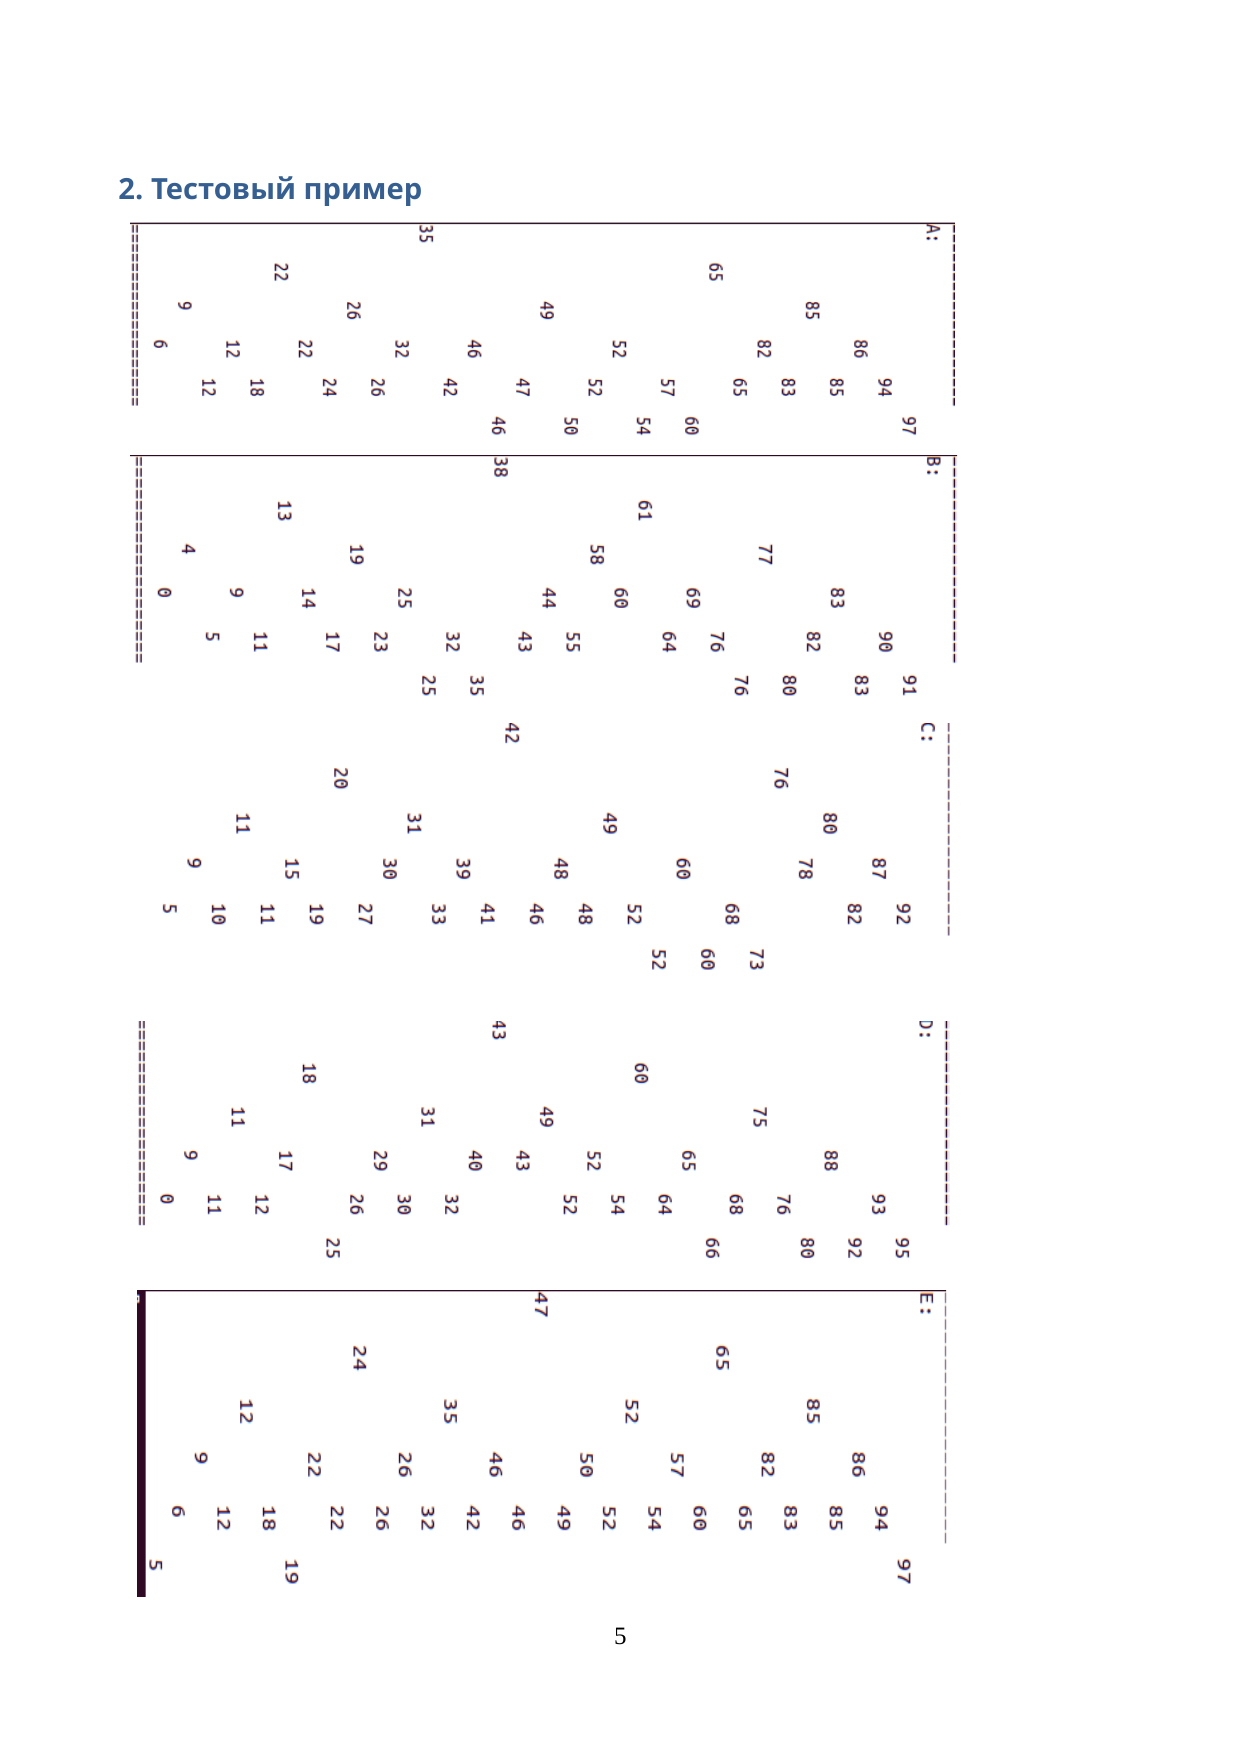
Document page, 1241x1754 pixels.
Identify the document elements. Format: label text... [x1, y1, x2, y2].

picture [137, 1290, 947, 1597]
picture [130, 455, 958, 710]
picture [130, 222, 955, 443]
subtitle 2. Тестовый пример [118, 168, 1122, 208]
picture [133, 1021, 950, 1269]
picture [151, 723, 950, 981]
